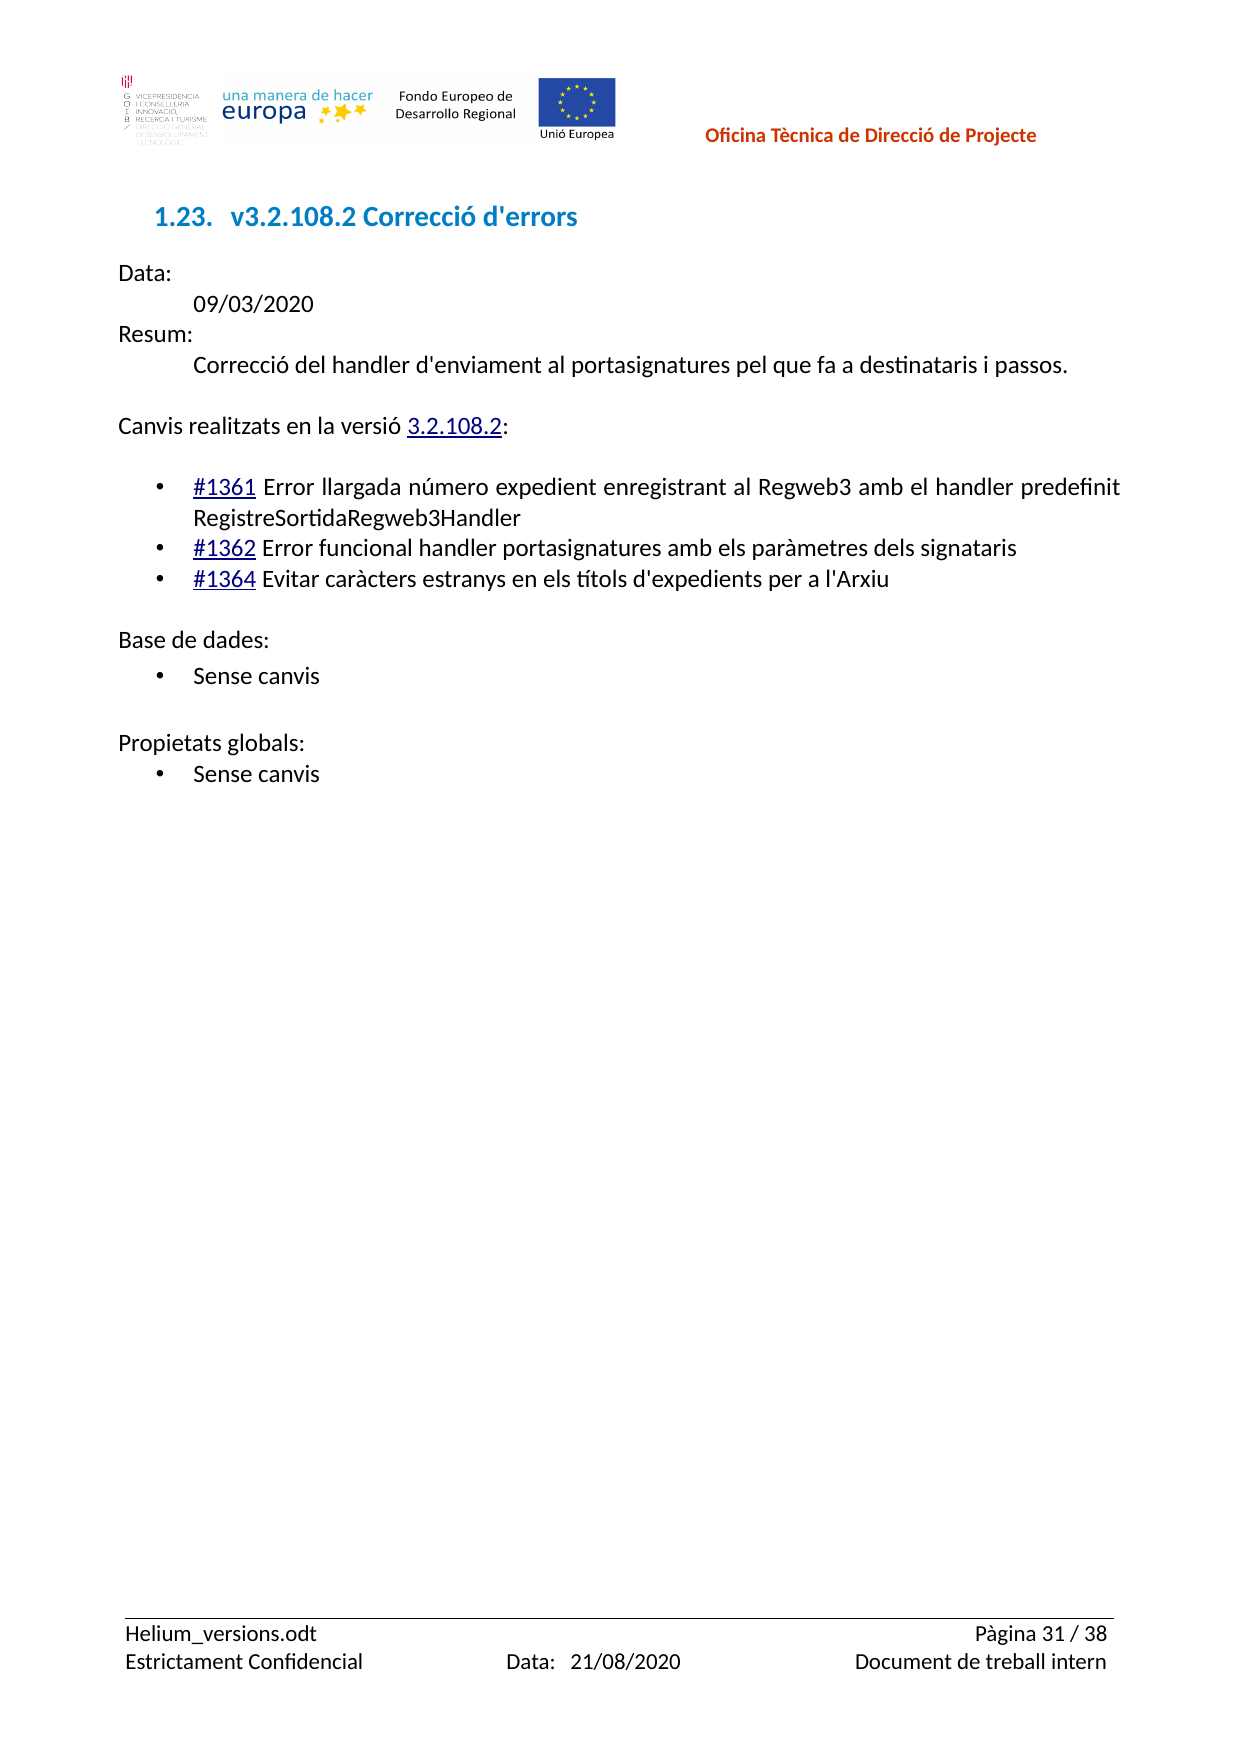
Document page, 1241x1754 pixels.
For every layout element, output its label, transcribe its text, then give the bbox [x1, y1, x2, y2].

text Correcció del handler d'enviament al portasignatures pel que fa a destinataris i passos. [118, 349, 1122, 380]
subtitle v3.2.108.2 Correcció d'errors [153, 198, 1122, 234]
list #1361 Error llargada número expedient enregistrant al Regweb3 amb el handler predefinit RegistreSortidaRegweb3Handler [156, 471, 1122, 532]
picture [118, 73, 213, 147]
text Data: [118, 258, 1122, 288]
text Canvis realitzats en la versió 3.2.108.2: [118, 410, 1122, 441]
text Base de dades: [118, 624, 1122, 654]
list #1362 Error funcional handler portasignatures amb els paràmetres dels signataris [156, 532, 1122, 563]
text Propietats globals: [118, 727, 1122, 758]
text 09/03/2020 [118, 288, 1122, 319]
list Sense canvis [156, 758, 1122, 788]
list #1364 Evitar caràcters estranys en els títols d'expedients per a l'Arxiu [156, 563, 1122, 593]
text Resum: [118, 319, 1122, 349]
list Sense canvis [156, 660, 1122, 691]
picture [219, 73, 621, 147]
